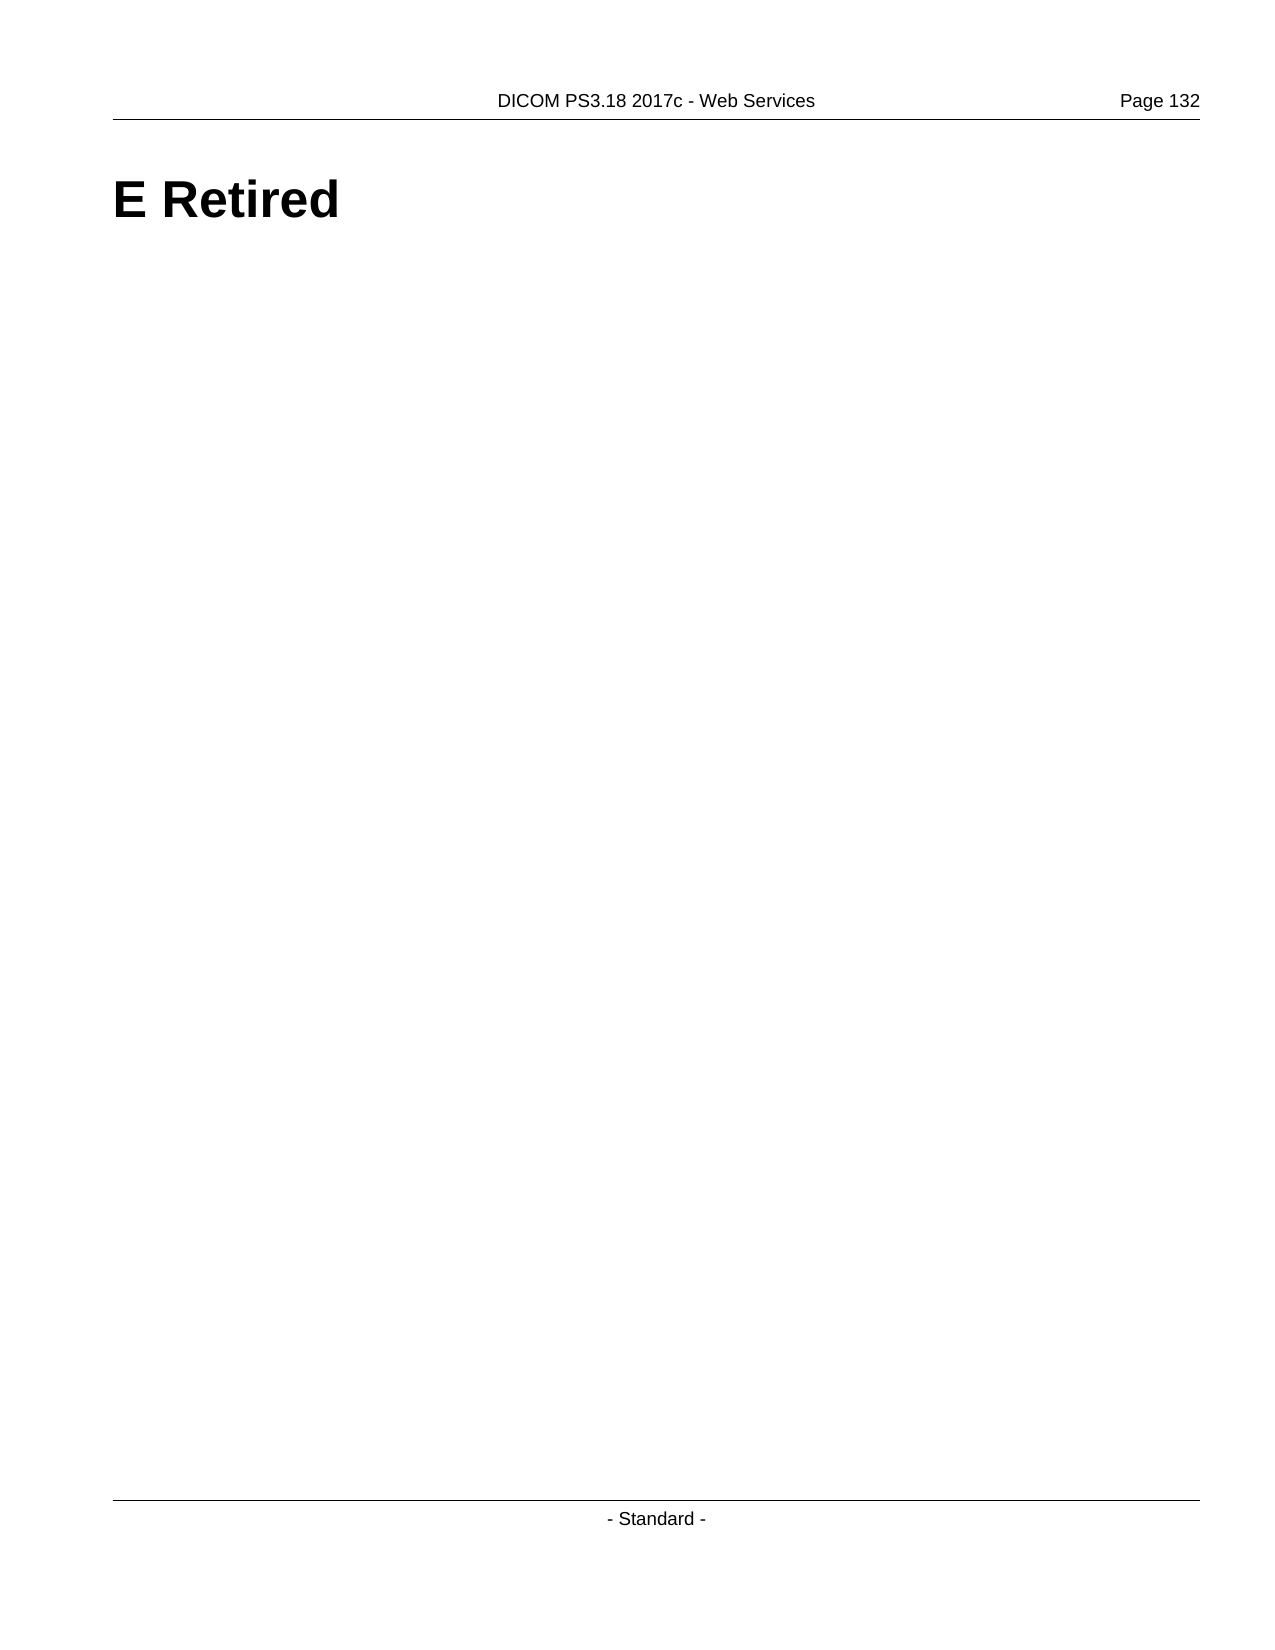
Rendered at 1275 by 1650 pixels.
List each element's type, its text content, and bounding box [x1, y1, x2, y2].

text E Retired [112, 169, 1200, 228]
